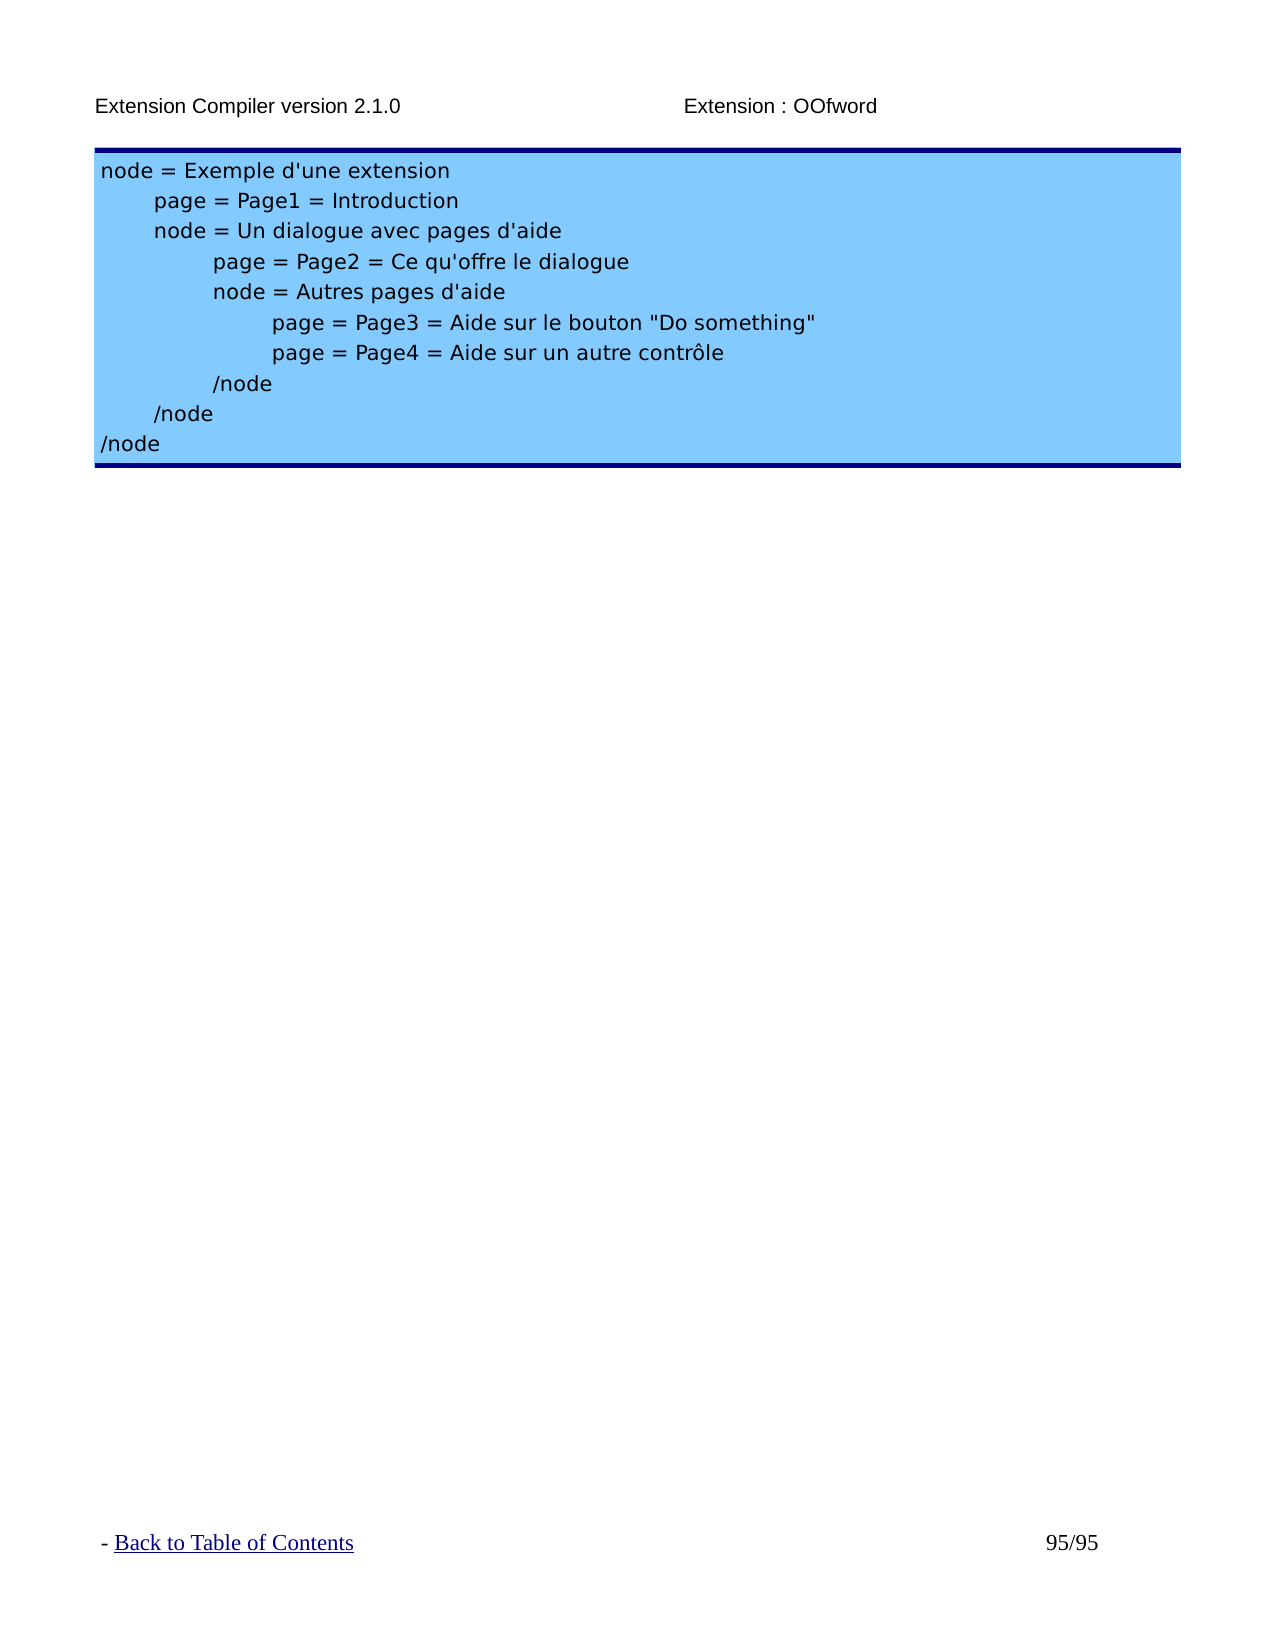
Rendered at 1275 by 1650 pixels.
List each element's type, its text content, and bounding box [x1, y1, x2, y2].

text /node [94, 360, 1181, 391]
text page = Page1 = Introduction [94, 178, 1181, 208]
text /node [94, 391, 1181, 421]
text page = Page2 = Ce qu'offre le dialogue [94, 239, 1181, 269]
text /node [94, 421, 1181, 468]
text node = Exemple d'une extension [94, 149, 1181, 178]
text page = Page3 = Aide sur le bouton "Do something" [94, 299, 1181, 330]
text page = Page4 = Aide sur un autre contrôle [94, 330, 1181, 360]
text node = Autres pages d'aide [94, 269, 1181, 299]
text node = Un dialogue avec pages d'aide [94, 208, 1181, 239]
